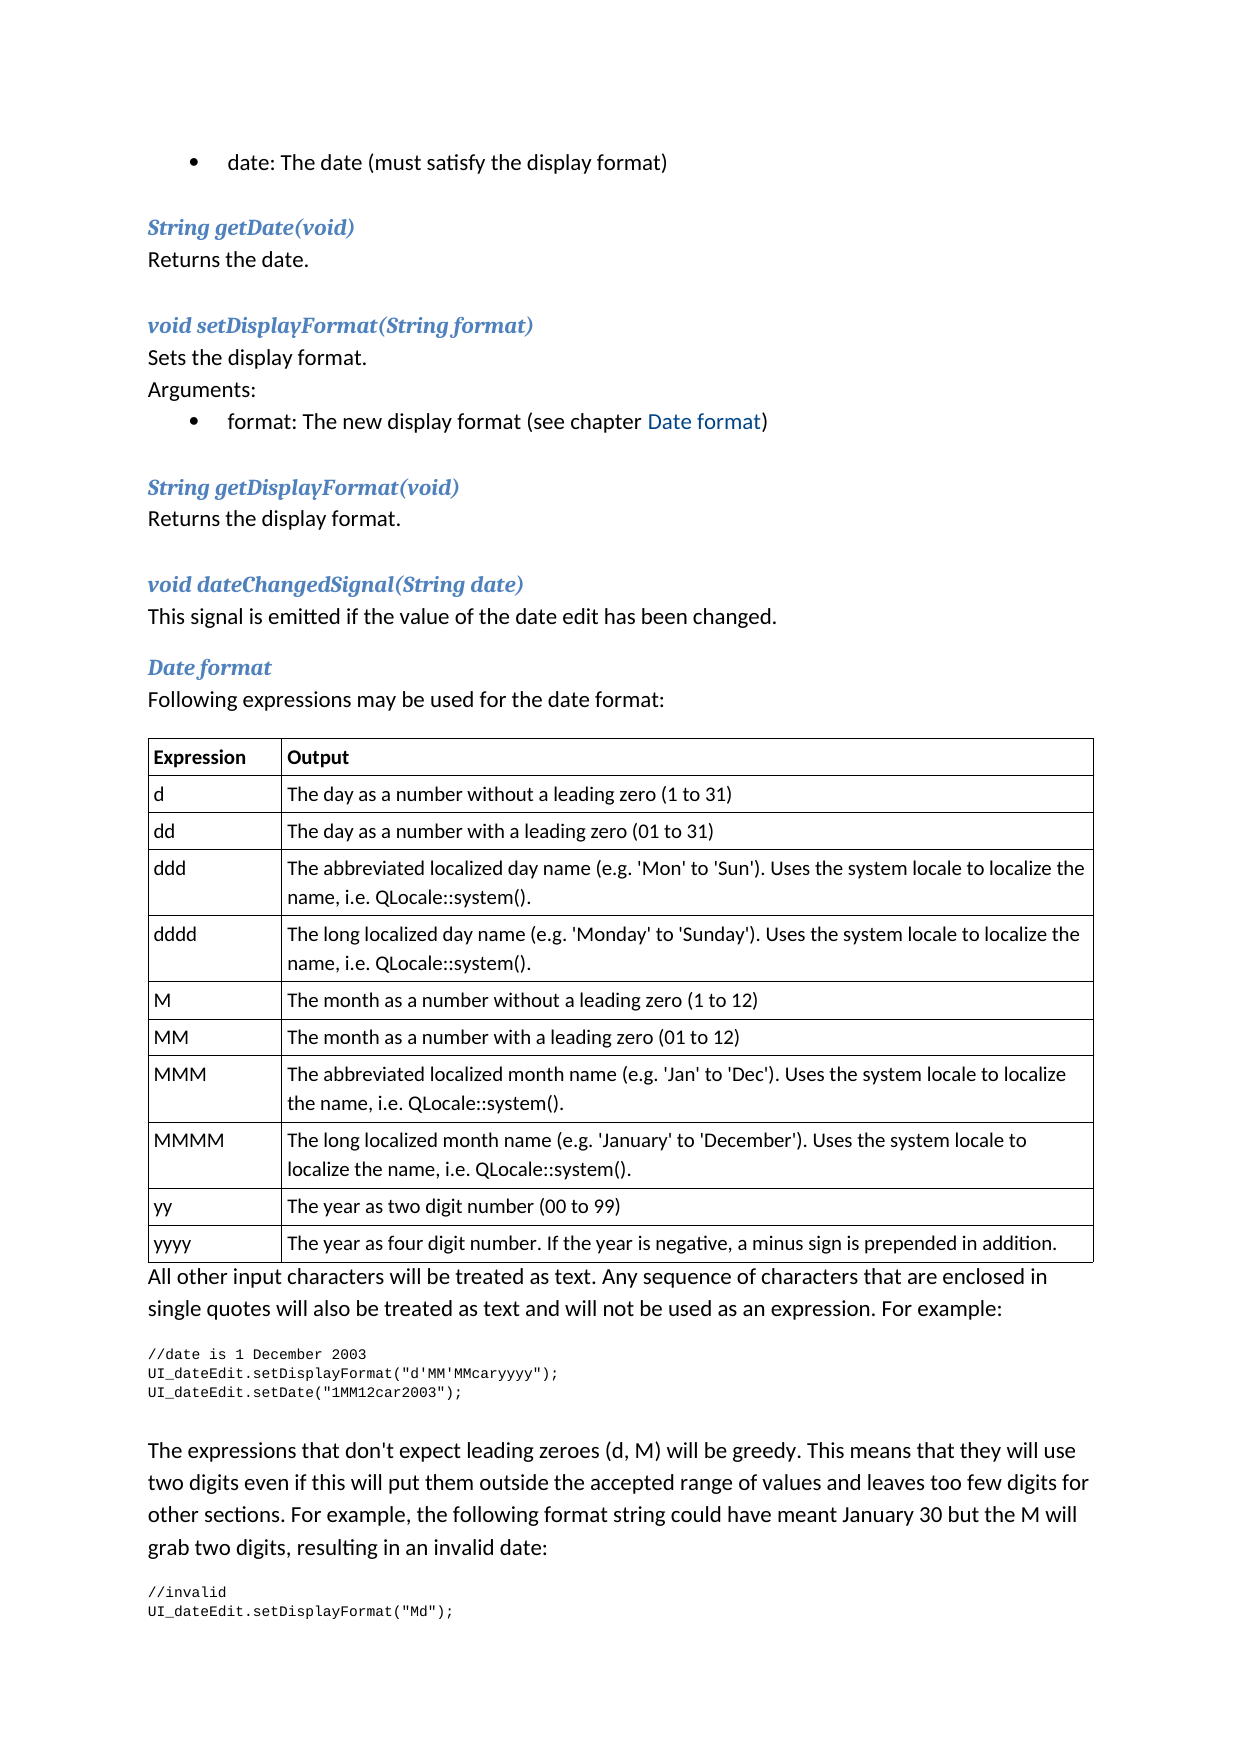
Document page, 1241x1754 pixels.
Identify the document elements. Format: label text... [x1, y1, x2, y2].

text Sets the display format. [148, 343, 1093, 371]
table_cell d [149, 776, 281, 812]
table_header Expression [149, 739, 281, 775]
text All other input characters will be treated as text. Any sequence of characters that are enclosed in single quotes will also be treated as text and will not be used as an expression. For example: [148, 1263, 1093, 1322]
table_cell The year as two digit number (00 to 99) [282, 1189, 1093, 1225]
table_cell The day as a number without a leading zero (1 to 31) [282, 776, 1093, 812]
table_cell MMM [149, 1056, 281, 1122]
text Returns the date. [148, 245, 1093, 273]
subtitle Date format [148, 655, 1093, 681]
table_cell The month as a number without a leading zero (1 to 12) [282, 982, 1093, 1018]
text UI_dateEdit.setDisplayFormat("Md"); [148, 1604, 1093, 1621]
table_cell M [149, 982, 281, 1018]
table_cell dddd [149, 916, 281, 981]
table_header Output [282, 739, 1093, 775]
text UI_dateEdit.setDisplayFormat("d'MM'MMcaryyyy"); [148, 1366, 1093, 1382]
table_cell dd [149, 813, 281, 849]
text UI_dateEdit.setDate("1MM12car2003"); [148, 1385, 1093, 1401]
text The expressions that don't expect leading zeroes (d, M) will be greedy. This means that they will use two digits even if this will put them outside the accepted range of values and leaves too few digits for other sections. For example, the following format string could have meant January 30 but the M will grab two digits, resulting in an invalid date: [148, 1436, 1093, 1561]
table_cell The abbreviated localized day name (e.g. 'Mon' to 'Sun'). Uses the system locale to localize the name, i.e. QLocale::system(). [282, 850, 1093, 915]
table_cell ddd [149, 850, 281, 915]
table_cell MM [149, 1020, 281, 1055]
text Returns the display format. [148, 504, 1093, 532]
text //invalid [148, 1586, 1093, 1602]
subtitle void dateChangedSignal(String date) [148, 572, 1093, 598]
text Arguments: [148, 375, 1093, 403]
table_cell yy [149, 1189, 281, 1225]
table_cell The month as a number with a leading zero (01 to 12) [282, 1020, 1093, 1055]
table_cell The year as four digit number. If the year is negative, a minus sign is prepended in addition. [282, 1226, 1093, 1262]
table_cell The day as a number with a leading zero (01 to 31) [282, 813, 1093, 849]
table_cell The long localized day name (e.g. 'Monday' to 'Sunday'). Uses the system locale to localize the name, i.e. QLocale::system(). [282, 916, 1093, 981]
table_cell The long localized month name (e.g. 'January' to 'December'). Uses the system locale to localize the name, i.e. QLocale::system(). [282, 1123, 1093, 1188]
text Following expressions may be used for the date format: [148, 685, 1093, 713]
table_cell The abbreviated localized month name (e.g. 'Jan' to 'Dec'). Uses the system locale to localize the name, i.e. QLocale::system(). [282, 1056, 1093, 1122]
subtitle void setDisplayFormat(String format) [148, 312, 1093, 339]
table_cell MMMM [149, 1123, 281, 1188]
subtitle String getDisplayFormat(void) [148, 474, 1093, 501]
list format: The new display format (see chapter Date format) [190, 407, 1093, 435]
table_cell yyyy [149, 1226, 281, 1262]
list date: The date (must satisfy the display format) [190, 148, 1093, 176]
subtitle String getDate(void) [148, 215, 1093, 241]
text //date is 1 December 2003 [148, 1347, 1093, 1363]
text This signal is emitted if the value of the date edit has been changed. [148, 602, 1093, 630]
